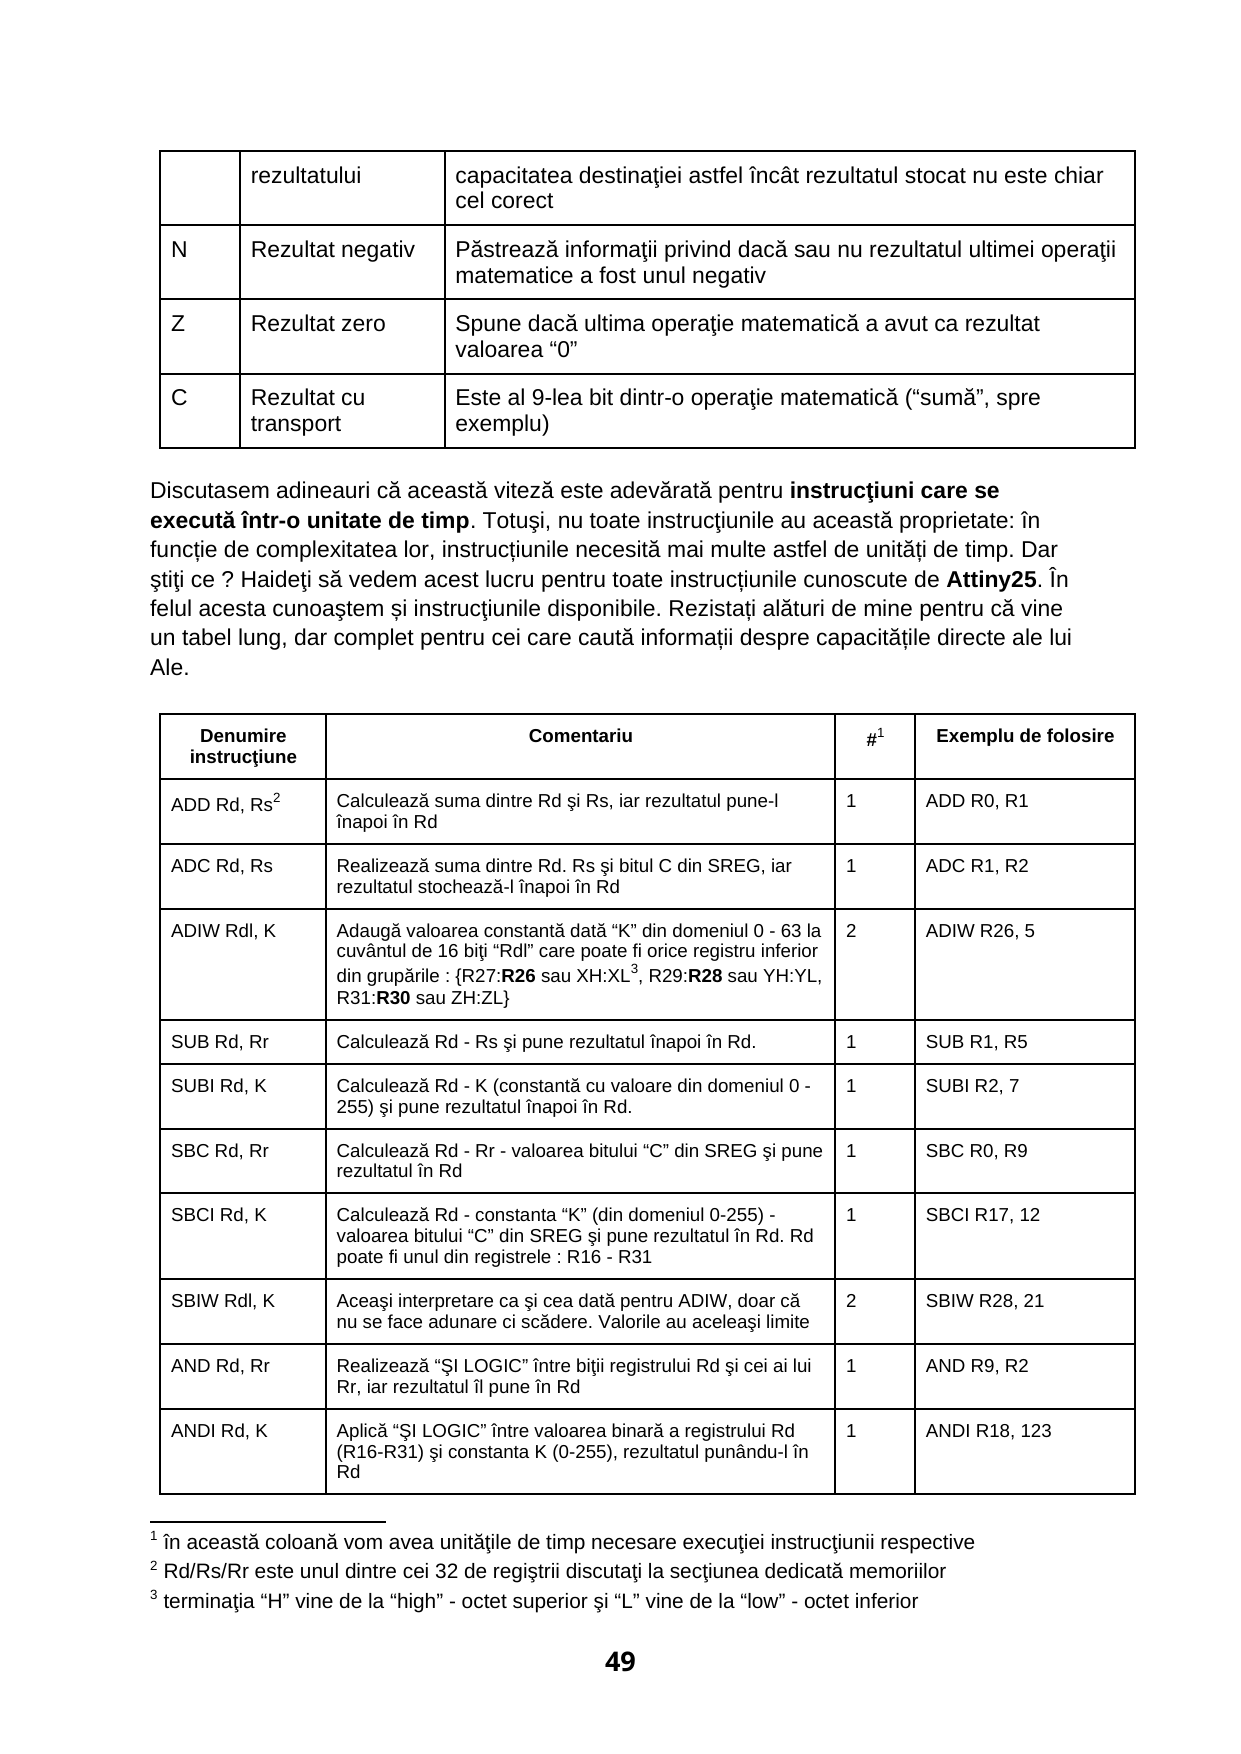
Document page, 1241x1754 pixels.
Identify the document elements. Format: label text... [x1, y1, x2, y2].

table_cell SBC R0, R9 [916, 1130, 1134, 1192]
table_cell ANDI Rd, K [161, 1410, 325, 1493]
table_cell Aceaşi interpretare ca şi cea dată pentru ADIW, doar că nu se face adunare ci scădere. Valorile au aceleaşi limite [327, 1280, 834, 1343]
table_cell Aplică “ŞI LOGIC” între valoarea binară a registrului Rd (R16-R31) şi constanta K (0-255), rezultatul punându-l în Rd [327, 1410, 834, 1493]
table_cell SBIW Rdl, K [161, 1280, 325, 1343]
table_cell SUBI R2, 7 [916, 1065, 1134, 1127]
table_cell ADIW R26, 5 [916, 910, 1134, 1019]
table_cell AND R9, R2 [916, 1345, 1134, 1408]
table_cell [161, 152, 239, 224]
table_cell N [161, 226, 239, 298]
table_cell 2 [836, 1280, 914, 1343]
table_cell 1 [836, 1021, 914, 1063]
table_header # [836, 715, 914, 778]
table_cell SUBI Rd, K [161, 1065, 325, 1127]
table_cell Adaugă valoarea constantă dată “K” din domeniul 0 - 63 la cuvântul de 16 biţi “Rdl” care poate fi orice registru inferior din grupările : {R27:R26 sau XH:XL, R29:R28 sau YH:YL, R31:R30 sau ZH:ZL} [327, 910, 834, 1019]
table_cell Rezultat negativ [241, 226, 444, 298]
table_header Exemplu de folosire [916, 715, 1134, 778]
table_cell Rezultat zero [241, 300, 444, 372]
table_cell ADD Rd, Rs [161, 780, 325, 843]
table_cell Calculează Rd - Rr - valoarea bitului “C” din SREG şi pune rezultatul în Rd [327, 1130, 834, 1192]
table_cell SBC Rd, Rr [161, 1130, 325, 1192]
table_cell 1 [836, 1345, 914, 1408]
table_cell 1 [836, 1410, 914, 1493]
table_header Comentariu [327, 715, 834, 778]
table_cell 1 [836, 1065, 914, 1127]
table_cell SBCI Rd, K [161, 1194, 325, 1278]
table_cell 2 [836, 910, 914, 1019]
table_cell AND Rd, Rr [161, 1345, 325, 1408]
table_cell Este al 9-lea bit dintr-o operaţie matematică (“sumă”, spre exemplu) [446, 375, 1134, 447]
table_cell Z [161, 300, 239, 372]
table_cell Calculează Rd - constanta “K” (din domeniul 0-255) - valoarea bitului “C” din SREG şi pune rezultatul în Rd. Rd poate fi unul din registrele : R16 - R31 [327, 1194, 834, 1278]
table_cell Rezultat cu transport [241, 375, 444, 447]
table_cell 1 [836, 845, 914, 907]
table_cell C [161, 375, 239, 447]
table_cell rezultatului [241, 152, 444, 224]
table_cell SBIW R28, 21 [916, 1280, 1134, 1343]
table_header Denumire instrucţiune [161, 715, 325, 778]
table_cell 1 [836, 780, 914, 843]
table_cell ADC R1, R2 [916, 845, 1134, 907]
table_cell Calculează Rd - K (constantă cu valoare din domeniul 0 - 255) şi pune rezultatul înapoi în Rd. [327, 1065, 834, 1127]
table_cell ANDI R18, 123 [916, 1410, 1134, 1493]
table_cell Realizează suma dintre Rd. Rs şi bitul C din SREG, iar rezultatul stochează-l înapoi în Rd [327, 845, 834, 907]
text Discutasem adineauri că această viteză este adevărată pentru instrucţiuni care se execută într-o unitate de timp. Totuşi, nu toate instrucţiunile au această proprietate: în funcție de complexitatea lor, instrucțiunile necesită mai multe astfel de unități de timp. Dar ştiţi ce ? Haideţi să vedem acest lucru pentru toate instrucțiunile cunoscute de Attiny25. În felul acesta cunoaştem și instrucţiunile disponibile. Rezistați alături de mine pentru că vine un tabel lung, dar complet pentru cei care caută informații despre capacitățile directe ale lui Ale. [150, 478, 1091, 680]
table_cell SBCI R17, 12 [916, 1194, 1134, 1278]
table_cell Calculează Rd - Rs şi pune rezultatul înapoi în Rd. [327, 1021, 834, 1063]
table_cell Spune dacă ultima operaţie matematică a avut ca rezultat valoarea “0” [446, 300, 1134, 372]
table_cell SUB Rd, Rr [161, 1021, 325, 1063]
table_cell ADIW Rdl, K [161, 910, 325, 1019]
table_cell ADD R0, R1 [916, 780, 1134, 843]
table_cell 1 [836, 1130, 914, 1192]
table_cell Realizează “ŞI LOGIC” între biţii registrului Rd şi cei ai lui Rr, iar rezultatul îl pune în Rd [327, 1345, 834, 1408]
table_cell Păstrează informaţii privind dacă sau nu rezultatul ultimei operaţii matematice a fost unul negativ [446, 226, 1134, 298]
table_cell capacitatea destinaţiei astfel încât rezultatul stocat nu este chiar cel corect [446, 152, 1134, 224]
table_cell 1 [836, 1194, 914, 1278]
table_cell SUB R1, R5 [916, 1021, 1134, 1063]
table_cell ADC Rd, Rs [161, 845, 325, 907]
table_cell Calculează suma dintre Rd şi Rs, iar rezultatul pune-l înapoi în Rd [327, 780, 834, 843]
